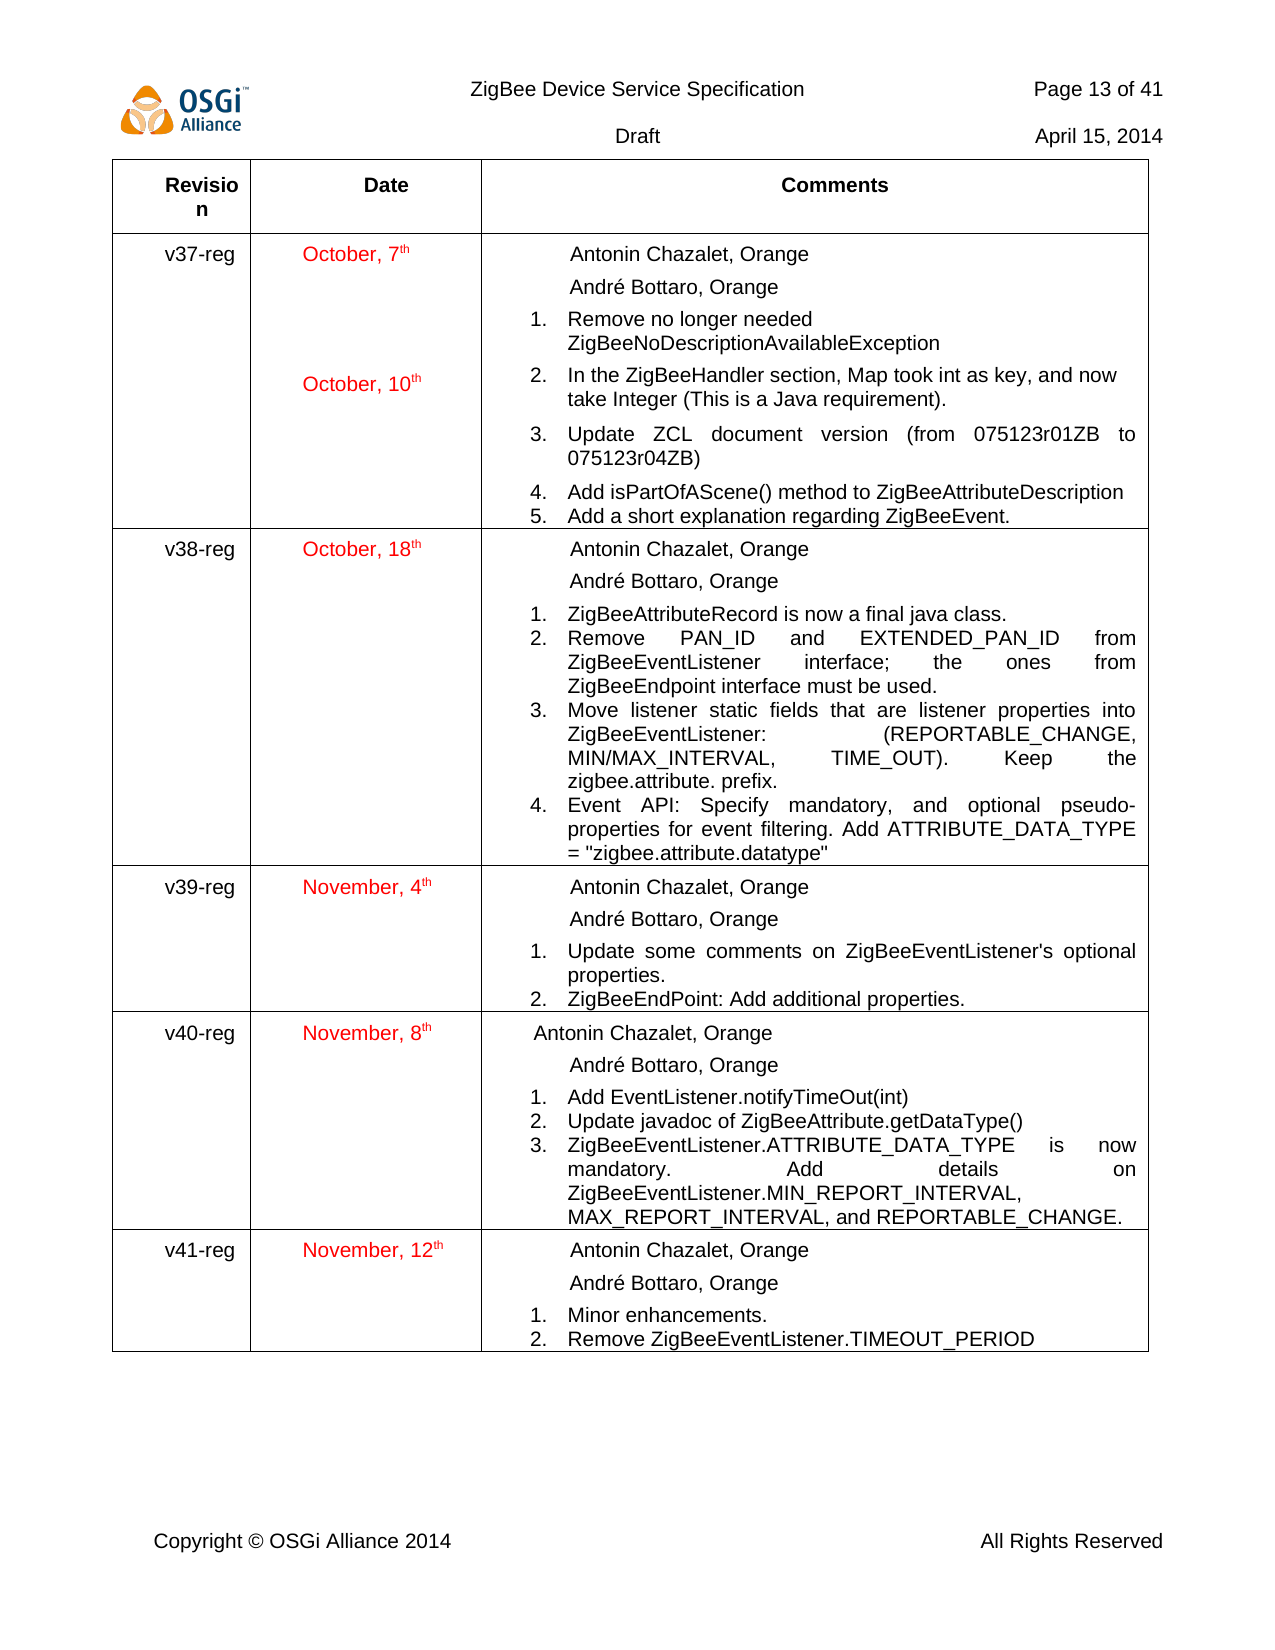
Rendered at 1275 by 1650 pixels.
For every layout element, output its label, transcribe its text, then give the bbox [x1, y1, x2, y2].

table_cell v40-reg [113, 1012, 250, 1229]
table_cell Antonin Chazalet, Orange André Bottaro, Orange Update some comments on ZigBeeEventListener's optional properties. ZigBeeEndPoint: Add additional properties. [482, 866, 1148, 1011]
table_cell November, 12th [251, 1230, 481, 1351]
table_cell Antonin Chazalet, Orange André Bottaro, Orange Remove no longer needed ZigBeeNoDescriptionAvailableException In the ZigBeeHandler section, Map took int as key, and now take Integer (This is a Java requirement). Update ZCL document version (from 075123r01ZB to 075123r04ZB) Add isPartOfAScene() method to ZigBeeAttributeDescription Add a short explanation regarding ZigBeeEvent. [482, 234, 1148, 528]
table_cell v38-reg [113, 529, 250, 865]
table_header Comments [482, 160, 1148, 233]
table_cell November, 8th [251, 1012, 481, 1229]
table_header Revision [113, 160, 250, 233]
table_cell Antonin Chazalet, Orange André Bottaro, Orange ZigBeeAttributeRecord is now a final java class. Remove PAN_ID and EXTENDED_PAN_ID from ZigBeeEventListener interface; the ones from ZigBeeEndpoint interface must be used. Move listener static fields that are listener properties into ZigBeeEventListener: (REPORTABLE_CHANGE, MIN/MAX_INTERVAL, TIME_OUT). Keep the zigbee.attribute. prefix. Event API: Specify mandatory, and optional pseudo-properties for event filtering. Add ATTRIBUTE_DATA_TYPE = "zigbee.attribute.datatype" [482, 529, 1148, 865]
table_header Date [251, 160, 481, 233]
table_cell v37-reg [113, 234, 250, 528]
picture [113, 78, 257, 142]
table_cell October, 18th [251, 529, 481, 865]
table_cell v39-reg [113, 866, 250, 1011]
table_cell November, 4th [251, 866, 481, 1011]
table_cell Antonin Chazalet, Orange André Bottaro, Orange Add EventListener.notifyTimeOut(int) Update javadoc of ZigBeeAttribute.getDataType() ZigBeeEventListener.ATTRIBUTE_DATA_TYPE is now mandatory. Add details on ZigBeeEventListener.MIN_REPORT_INTERVAL, MAX_REPORT_INTERVAL, and REPORTABLE_CHANGE. [482, 1012, 1148, 1229]
table_cell October, 7th October, 10th [251, 234, 481, 528]
table_cell Antonin Chazalet, Orange André Bottaro, Orange Minor enhancements. Remove ZigBeeEventListener.TIMEOUT_PERIOD [482, 1230, 1148, 1351]
table_cell v41-reg [113, 1230, 250, 1351]
